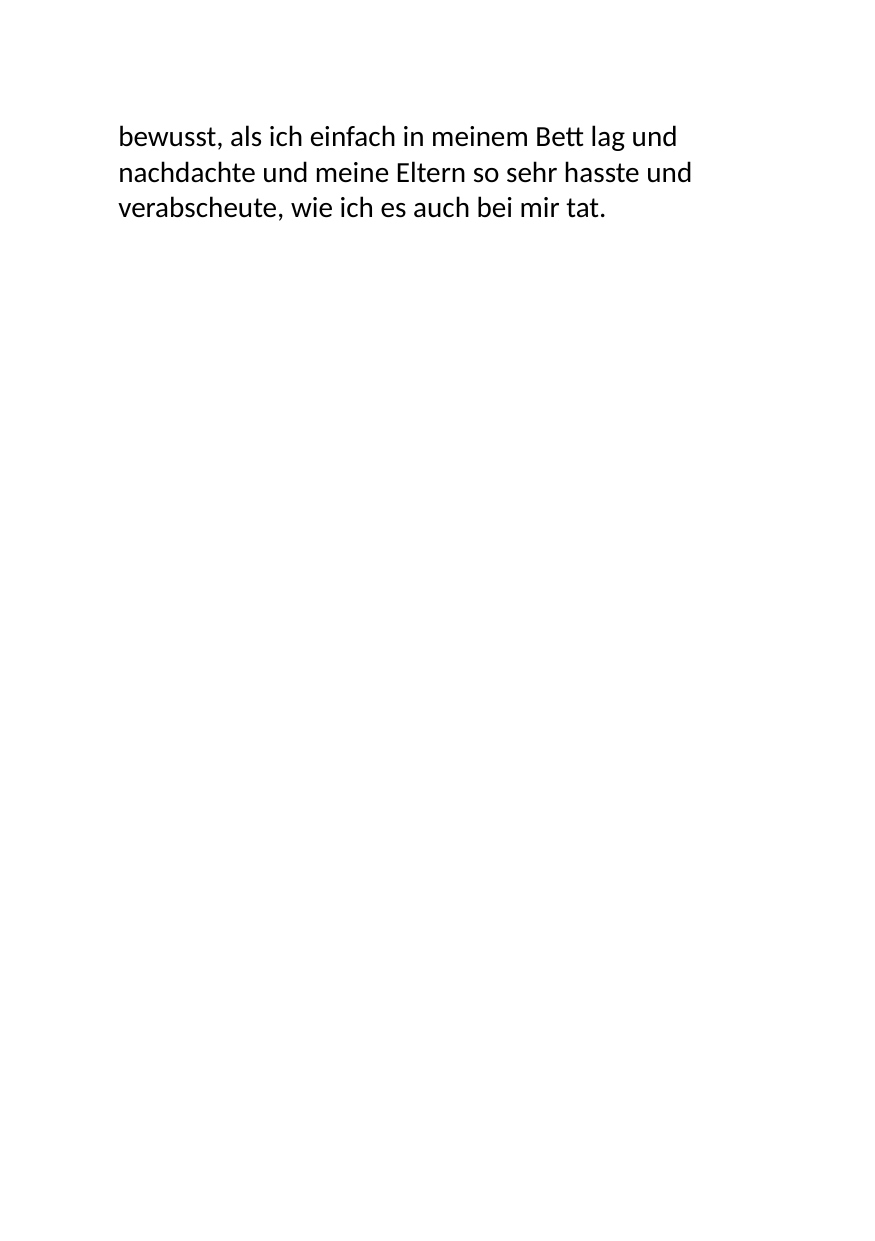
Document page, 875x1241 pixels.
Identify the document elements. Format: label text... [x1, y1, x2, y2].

text bewusst, als ich einfach in meinem Bett lag und nachdachte und meine Eltern so sehr hasste und verabscheute, wie ich es auch bei mir tat. [118, 118, 756, 225]
